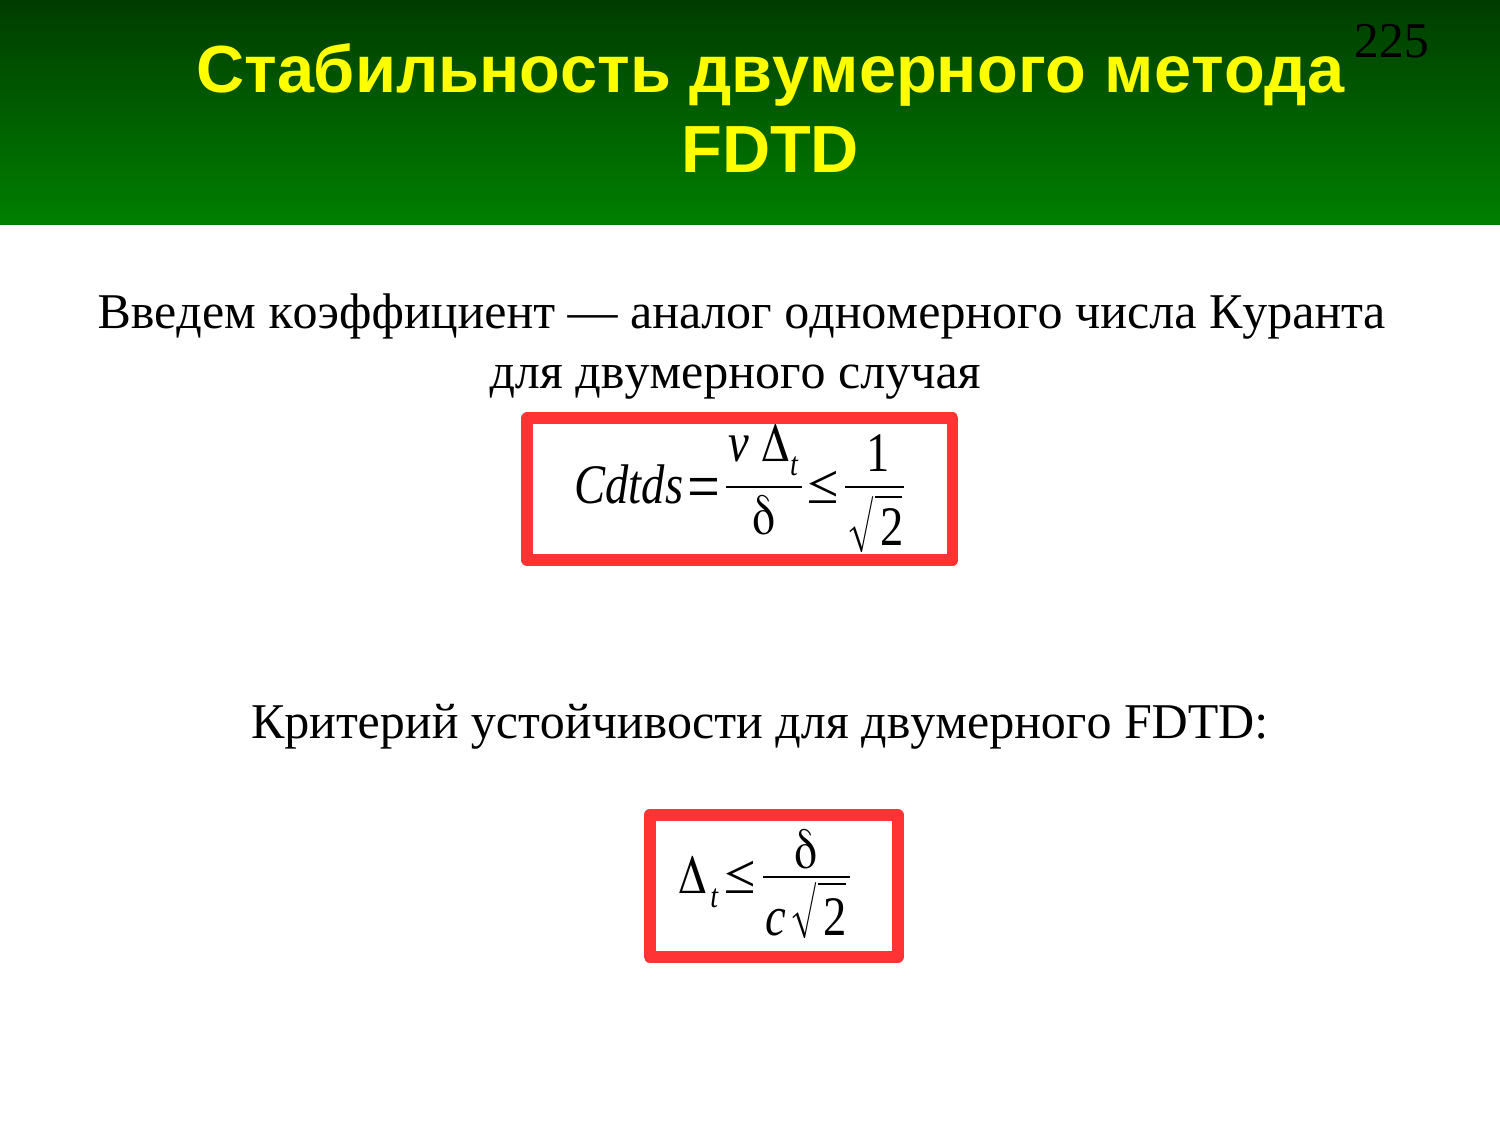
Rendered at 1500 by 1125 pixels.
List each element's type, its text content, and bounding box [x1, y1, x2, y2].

title Стабильность двумерного метода FDTD [100, 7, 1441, 204]
text_box Введем коэффициент — аналог одномерного числа Куранта для двумерного случая [82, 271, 1390, 407]
text_box Критерий устойчивости для двумерного FDTD: [236, 681, 1279, 756]
chart [666, 826, 863, 948]
chart [562, 424, 919, 554]
